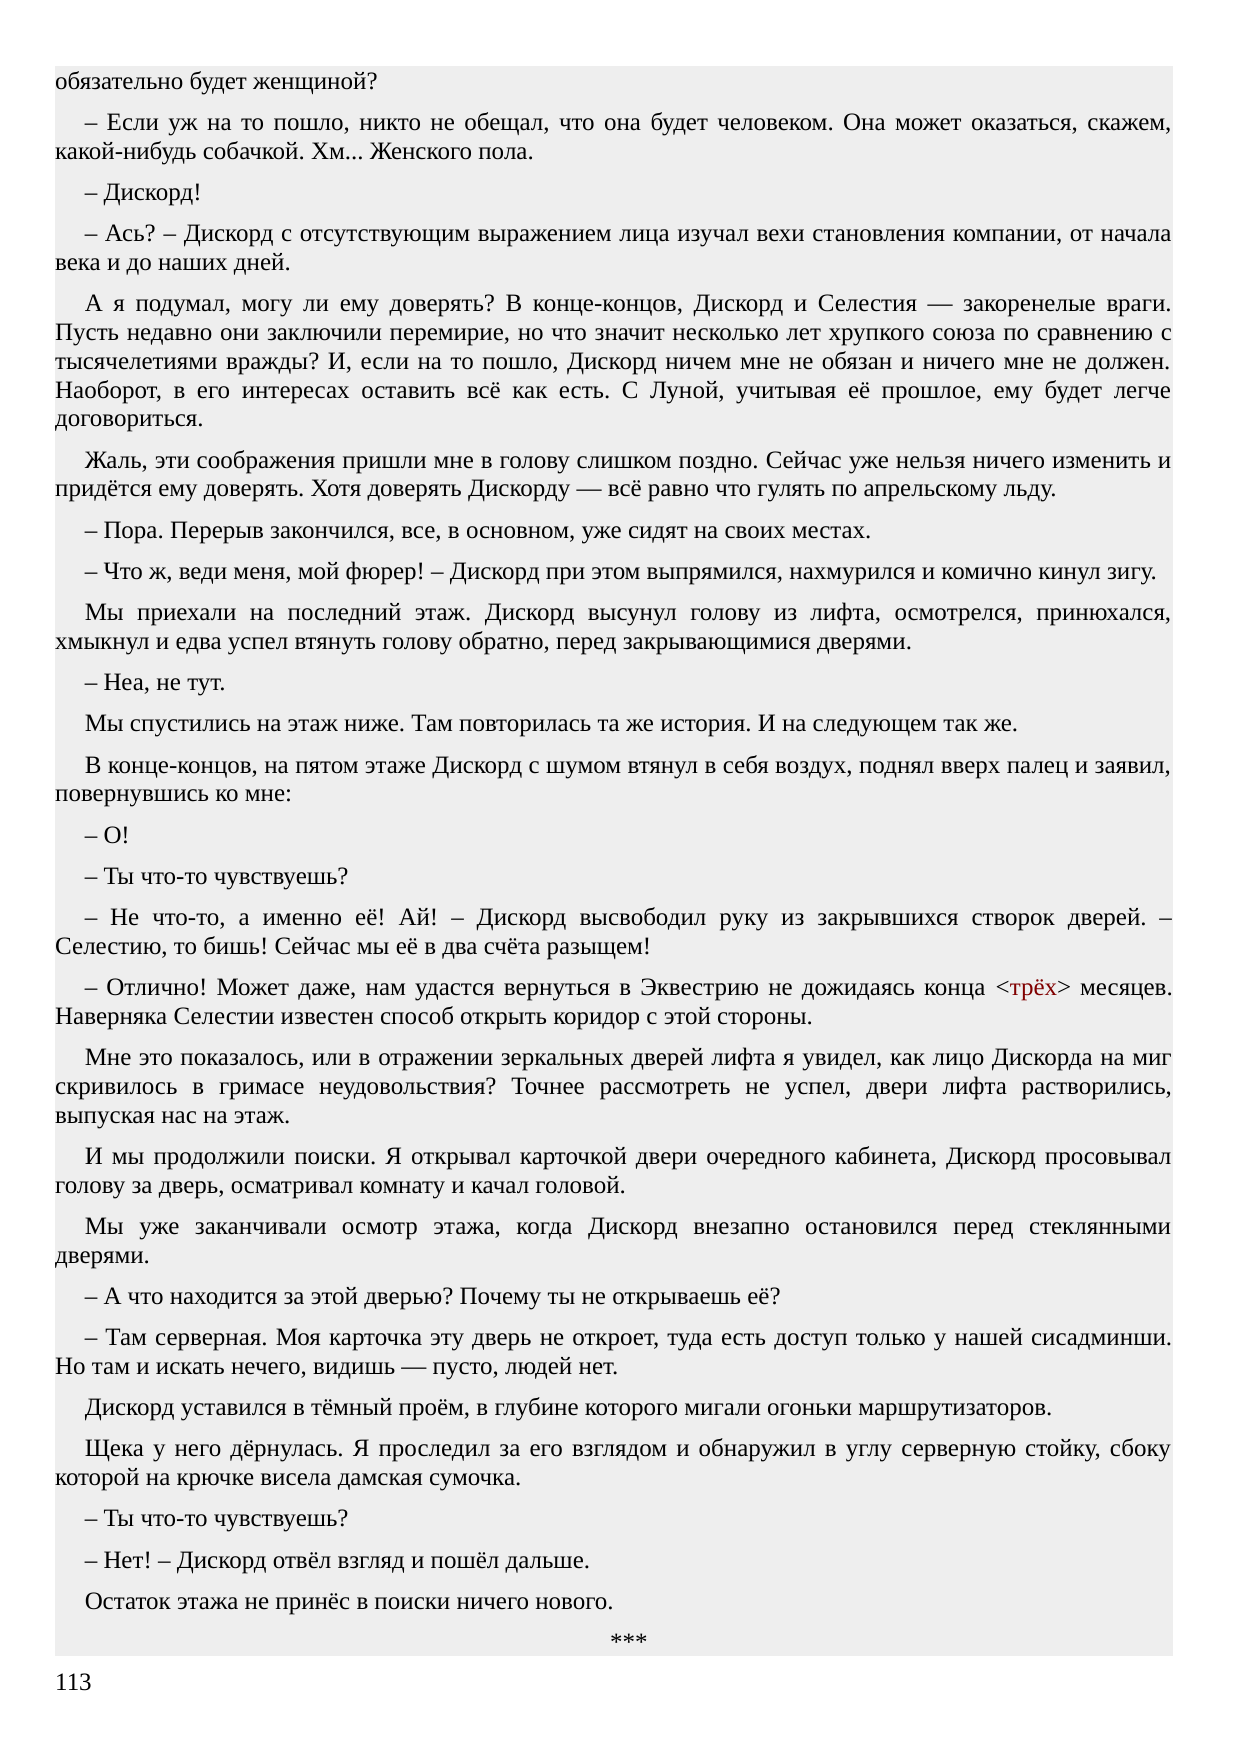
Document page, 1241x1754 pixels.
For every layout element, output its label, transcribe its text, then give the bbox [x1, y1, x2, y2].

text А я подумал, могу ли ему доверять? В конце-концов, Дискорд и Селестия — закоренелые враги. Пусть недавно они заключили перемирие, но что значит несколько лет хрупкого союза по сравнению с тысячелетиями вражды? И, если на то пошло, Дискорд ничем мне не обязан и ничего мне не должен. Наоборот, в его интересах оставить всё как есть. С Луной, учитывая её прошлое, ему будет легче договориться. [55, 288, 1173, 432]
text Остаток этажа не принёс в поиски ничего нового. [55, 1586, 1173, 1615]
text Мы приехали на последний этаж. Дискорд высунул голову из лифта, осмотрелся, принюхался, хмыкнул и едва успел втянуть голову обратно, перед закрывающимися дверями. [55, 597, 1173, 655]
text – Ась? – Дискорд с отсутствующим выражением лица изучал вехи становления компании, от начала века и до наших дней. [55, 218, 1173, 276]
text – Если уж на то пошло, никто не обещал, что она будет человеком. Она может оказаться, скажем, какой-нибудь собачкой. Хм... Женского пола. [55, 107, 1173, 165]
text обязательно будет женщиной? [55, 66, 1173, 95]
text – Нет! – Дискорд отвёл взгляд и пошёл дальше. [55, 1545, 1173, 1573]
text Мы уже заканчивали осмотр этажа, когда Дискорд внезапно остановился перед стеклянными дверями. [55, 1211, 1173, 1268]
text Мне это показалось, или в отражении зеркальных дверей лифта я увидел, как лицо Дискорда на миг скривилось в гримасе неудовольствия? Точнее рассмотреть не успел, двери лифта растворились, выпуская нас на этаж. [55, 1042, 1173, 1128]
text – Что ж, веди меня, мой фюрер! – Дискорд при этом выпрямился, нахмурился и комично кинул зигу. [55, 556, 1173, 585]
text – Отлично! Может даже, нам удастся вернуться в Эквестрию не дожидаясь конца <трёх> месяцев. Наверняка Селестии известен способ открыть коридор с этой стороны. [55, 972, 1173, 1030]
text – А что находится за этой дверью? Почему ты не открываешь её? [55, 1281, 1173, 1310]
text Щека у него дёрнулась. Я проследил за его взглядом и обнаружил в углу серверную стойку, сбоку которой на крючке висела дамская сумочка. [55, 1433, 1173, 1491]
text – Ты что-то чувствуешь? [55, 861, 1173, 890]
text В конце-концов, на пятом этаже Дискорд с шумом втянул в себя воздух, поднял вверх палец и заявил, повернувшись ко мне: [55, 750, 1173, 807]
text Мы спустились на этаж ниже. Там повторилась та же история. И на следующем так же. [55, 708, 1173, 737]
text – О! [55, 820, 1173, 848]
text И мы продолжили поиски. Я открывал карточкой двери очередного кабинета, Дискорд просовывал голову за дверь, осматривал комнату и качал головой. [55, 1141, 1173, 1198]
text *** [55, 1627, 1173, 1656]
text – Не что-то, а именно её! Ай! – Дискорд высвободил руку из закрывшихся створок дверей. – Селестию, то бишь! Сейчас мы её в два счёта разыщем! [55, 902, 1173, 960]
text Дискорд уставился в тёмный проём, в глубине которого мигали огоньки маршрутизаторов. [55, 1392, 1173, 1421]
text – Ты что-то чувствуешь? [55, 1503, 1173, 1532]
text Жаль, эти соображения пришли мне в голову слишком поздно. Сейчас уже нельзя ничего изменить и придётся ему доверять. Хотя доверять Дискорду — всё равно что гулять по апрельскому льду. [55, 445, 1173, 502]
text – Там серверная. Моя карточка эту дверь не откроет, туда есть доступ только у нашей сисадминши. Но там и искать нечего, видишь — пусто, людей нет. [55, 1322, 1173, 1380]
text – Неа, не тут. [55, 667, 1173, 696]
text – Дискорд! [55, 177, 1173, 206]
text – Пора. Перерыв закончился, все, в основном, уже сидят на своих местах. [55, 515, 1173, 543]
